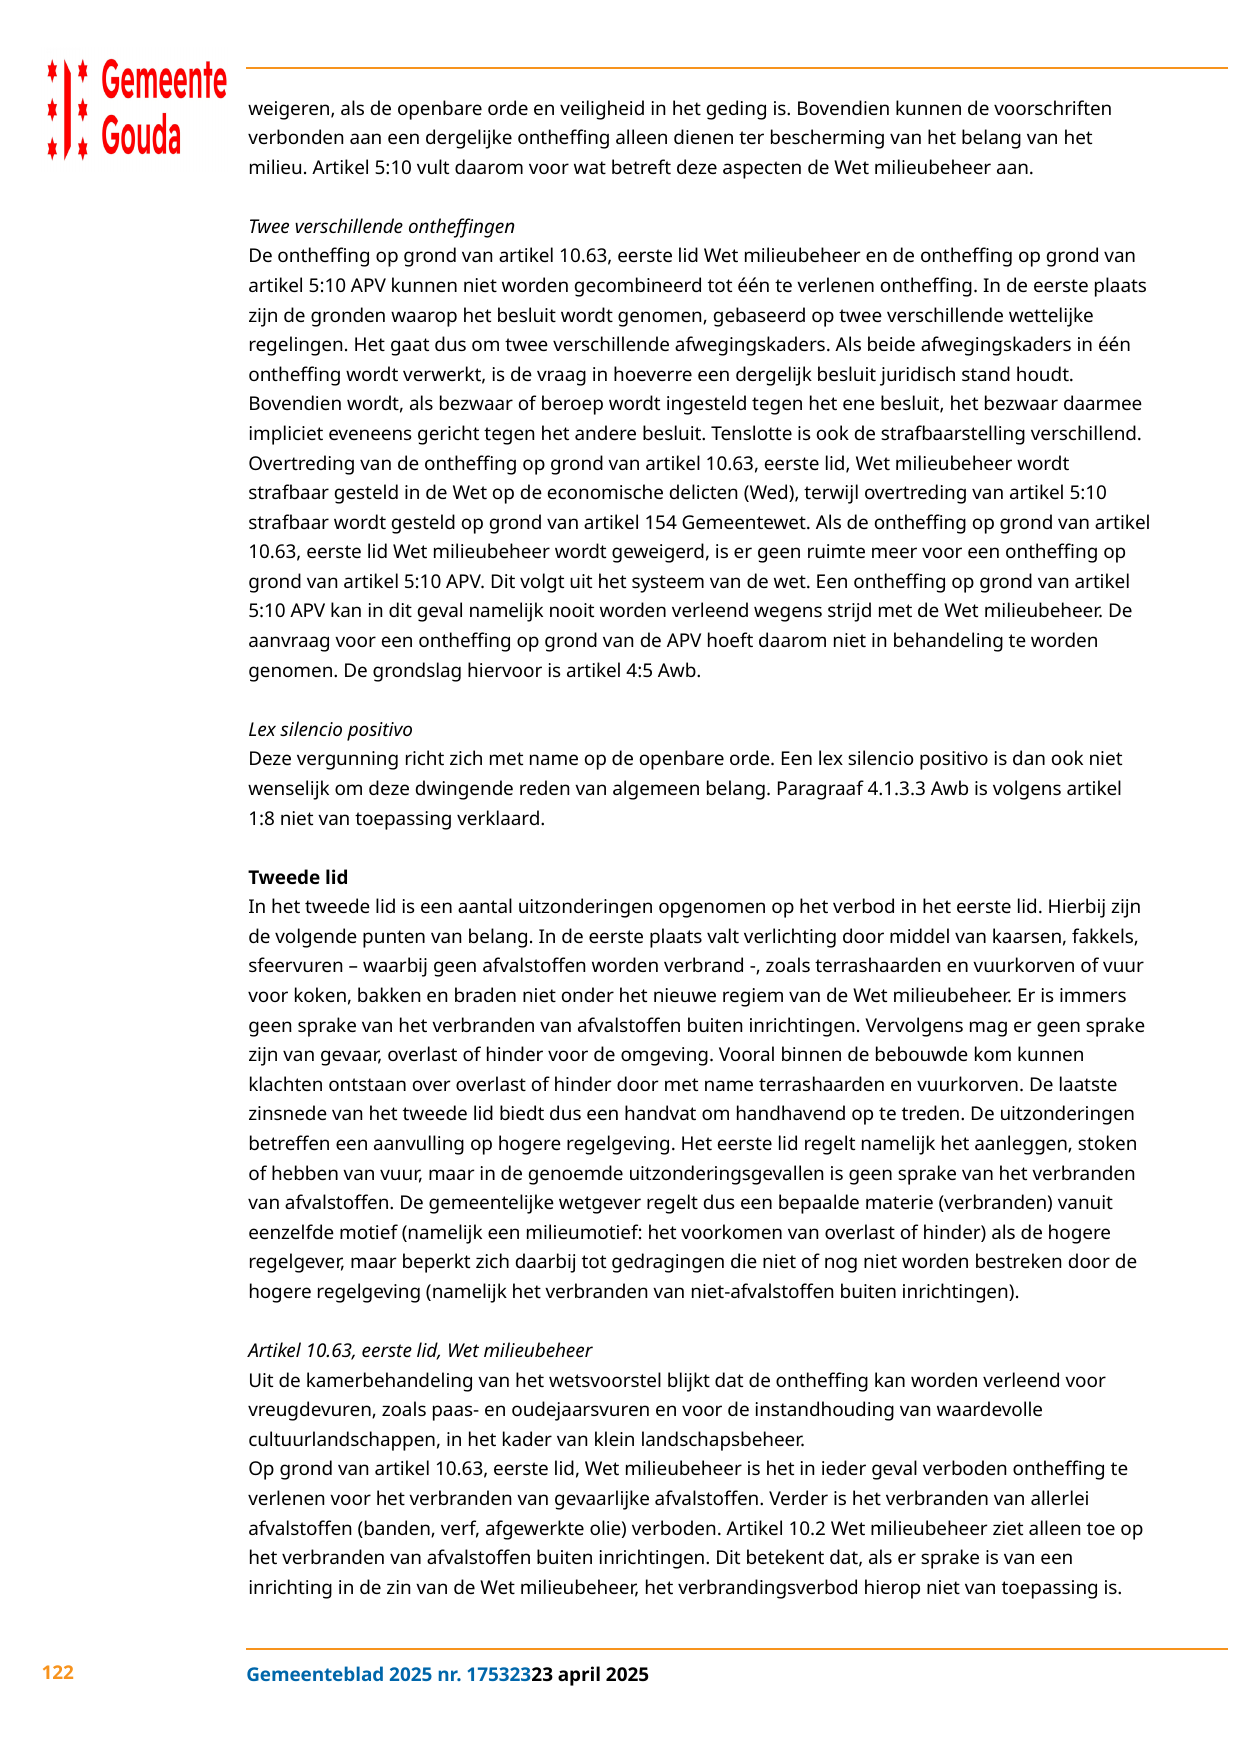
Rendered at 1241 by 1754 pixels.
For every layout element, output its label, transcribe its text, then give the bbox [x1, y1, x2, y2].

text Twee verschillende ontheffingen [248, 213, 1152, 239]
text Op grond van artikel 10.63, eerste lid, Wet milieubeheer is het in ieder geval verboden ontheffing te verlenen voor het verbranden van gevaarlijke afvalstoffen. Verder is het verbranden van allerlei afvalstoffen (banden, verf, afgewerkte olie) verboden. Artikel 10.2 Wet milieubeheer ziet alleen toe op het verbranden van afvalstoffen buiten inrichtingen. Dit betekent dat, als er sprake is van een inrichting in de zin van de Wet milieubeheer, het verbrandingsverbod hierop niet van toepassing is. [248, 1456, 1152, 1600]
text In het tweede lid is een aantal uitzonderingen opgenomen op het verbod in het eerste lid. Hierbij zijn de volgende punten van belang. In de eerste plaats valt verlichting door middel van kaarsen, fakkels, sfeervuren – waarbij geen afvalstoffen worden verbrand -, zoals terrashaarden en vuurkorven of vuur voor koken, bakken en braden niet onder het nieuwe regiem van de Wet milieubeheer. Er is immers geen sprake van het verbranden van afvalstoffen buiten inrichtingen. Vervolgens mag er geen sprake zijn van gevaar, overlast of hinder voor de omgeving. Vooral binnen de bebouwde kom kunnen klachten ontstaan over overlast of hinder door met name terrashaarden en vuurkorven. De laatste zinsnede van het tweede lid biedt dus een handvat om handhavend op te treden. De uitzonderingen betreffen een aanvulling op hogere regelgeving. Het eerste lid regelt namelijk het aanleggen, stoken of hebben van vuur, maar in de genoemde uitzonderingsgevallen is geen sprake van het verbranden van afvalstoffen. De gemeentelijke wetgever regelt dus een bepaalde materie (verbranden) vanuit eenzelfde motief (namelijk een milieumotief: het voorkomen van overlast of hinder) als de hogere regelgever, maar beperkt zich daarbij tot gedragingen die niet of nog niet worden bestreken door de hogere regelgeving (namelijk het verbranden van niet-afvalstoffen buiten inrichtingen). [248, 893, 1152, 1304]
text Deze vergunning richt zich met name op de openbare orde. Een lex silencio positivo is dan ook niet wenselijk om deze dwingende reden van algemeen belang. Paragraaf 4.1.3.3 Awb is volgens artikel 1:8 niet van toepassing verklaard. [248, 746, 1152, 831]
text De ontheffing op grond van artikel 10.63, eerste lid Wet milieubeheer en de ontheffing op grond van artikel 5:10 APV kunnen niet worden gecombineerd tot één te verlenen ontheffing. In de eerste plaats zijn de gronden waarop het besluit wordt genomen, gebaseerd op twee verschillende wettelijke regelingen. Het gaat dus om twee verschillende afwegingskaders. Als beide afwegingskaders in één ontheffing wordt verwerkt, is de vraag in hoeverre een dergelijk besluit juridisch stand houdt. Bovendien wordt, als bezwaar of beroep wordt ingesteld tegen het ene besluit, het bezwaar daarmee impliciet eveneens gericht tegen het andere besluit. Tenslotte is ook de strafbaarstelling verschillend. Overtreding van de ontheffing op grond van artikel 10.63, eerste lid, Wet milieubeheer wordt strafbaar gesteld in de Wet op de economische delicten (Wed), terwijl overtreding van artikel 5:10 strafbaar wordt gesteld op grond van artikel 154 Gemeentewet. Als de ontheffing op grond van artikel 10.63, eerste lid Wet milieubeheer wordt geweigerd, is er geen ruimte meer voor een ontheffing op grond van artikel 5:10 APV. Dit volgt uit het systeem van de wet. Een ontheffing op grond van artikel 5:10 APV kan in dit geval namelijk nooit worden verleend wegens strijd met de Wet milieubeheer. De aanvraag voor een ontheffing op grond van de APV hoeft daarom niet in behandeling te worden genomen. De grondslag hiervoor is artikel 4:5 Awb. [248, 243, 1152, 683]
picture [41, 47, 231, 172]
text Artikel 10.63, eerste lid, Wet milieubeheer [248, 1337, 1152, 1363]
text Lex silencio positivo [248, 716, 1152, 742]
text Tweede lid [248, 864, 1152, 890]
text Uit de kamerbehandeling van het wetsvoorstel blijkt dat de ontheffing kan worden verleend voor vreugdevuren, zoals paas- en oudejaarsvuren en voor de instandhouding van waardevolle cultuurlandschappen, in het kader van klein landschapsbeheer. [248, 1367, 1152, 1452]
text weigeren, als de openbare orde en veiligheid in het geding is. Bovendien kunnen de voorschriften verbonden aan een dergelijke ontheffing alleen dienen ter bescherming van het belang van het milieu. Artikel 5:10 vult daarom voor wat betreft deze aspecten de Wet milieubeheer aan. [248, 95, 1152, 180]
